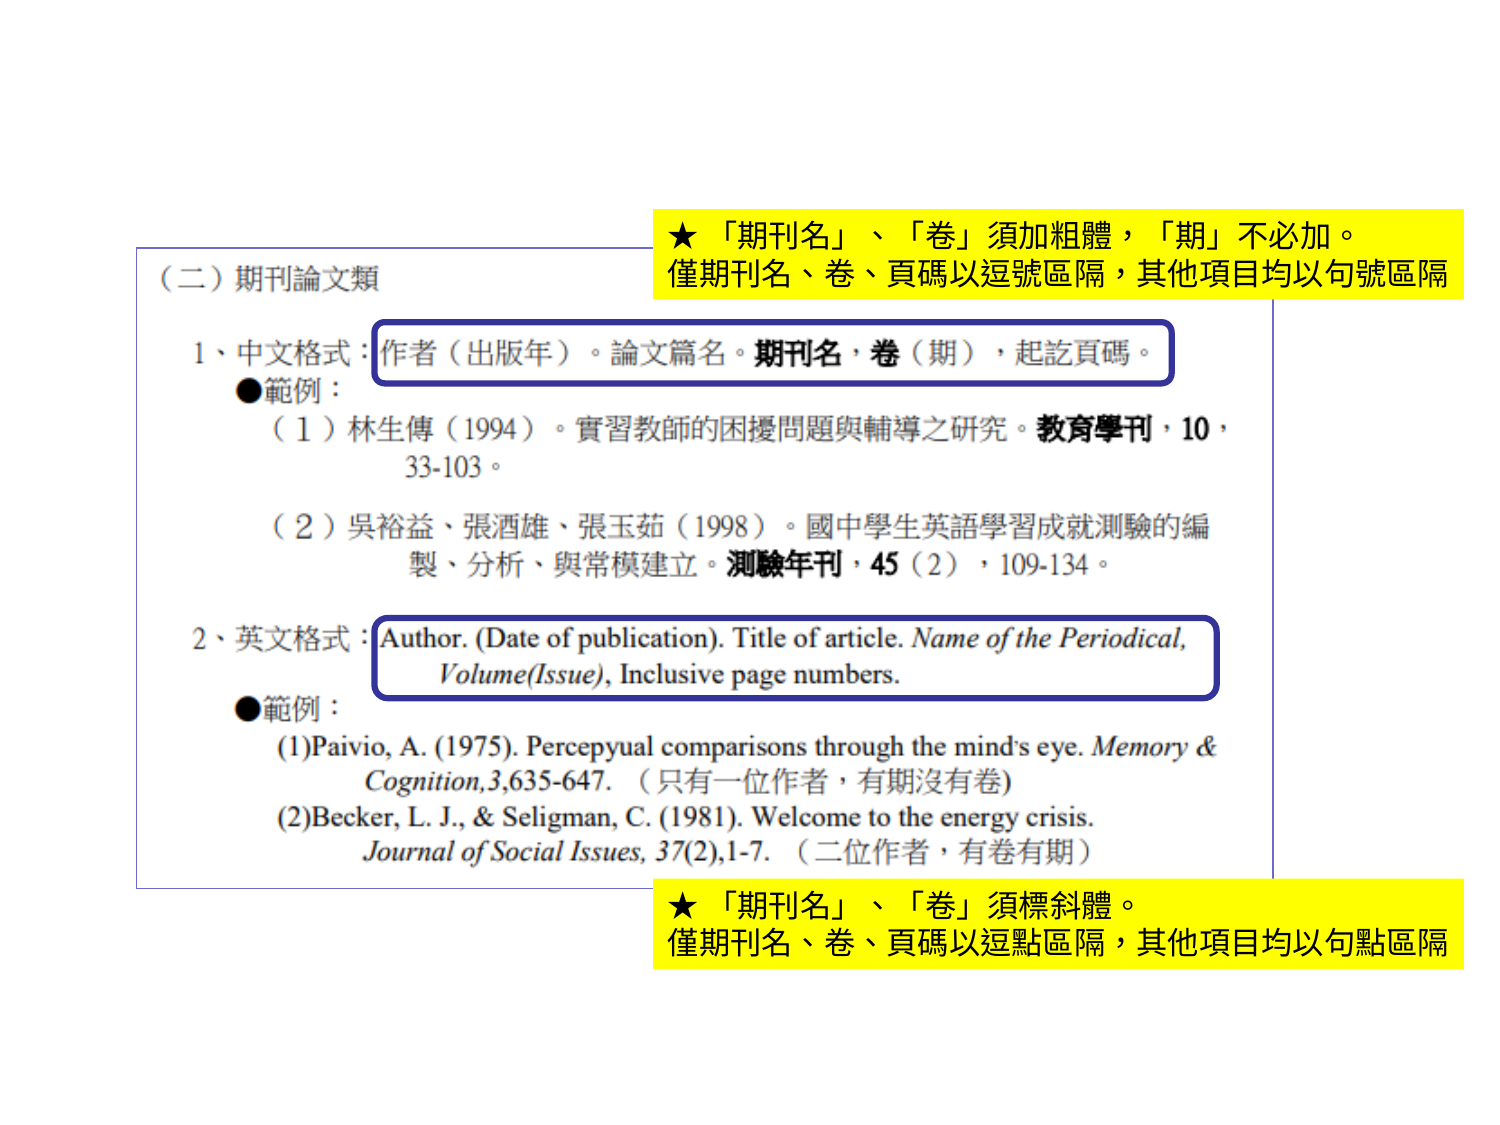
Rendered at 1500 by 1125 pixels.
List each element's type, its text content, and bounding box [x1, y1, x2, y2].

picture [137, 248, 1273, 888]
text_box ★「期刊名」、「卷」須加粗體，「期」不必加。 僅期刊名、卷、頁碼以逗號區隔，其他項目均以句號區隔 [653, 209, 1464, 300]
text_box ★「期刊名」、「卷」須標斜體。 僅期刊名、卷、頁碼以逗點區隔，其他項目均以句點區隔 [653, 878, 1464, 969]
